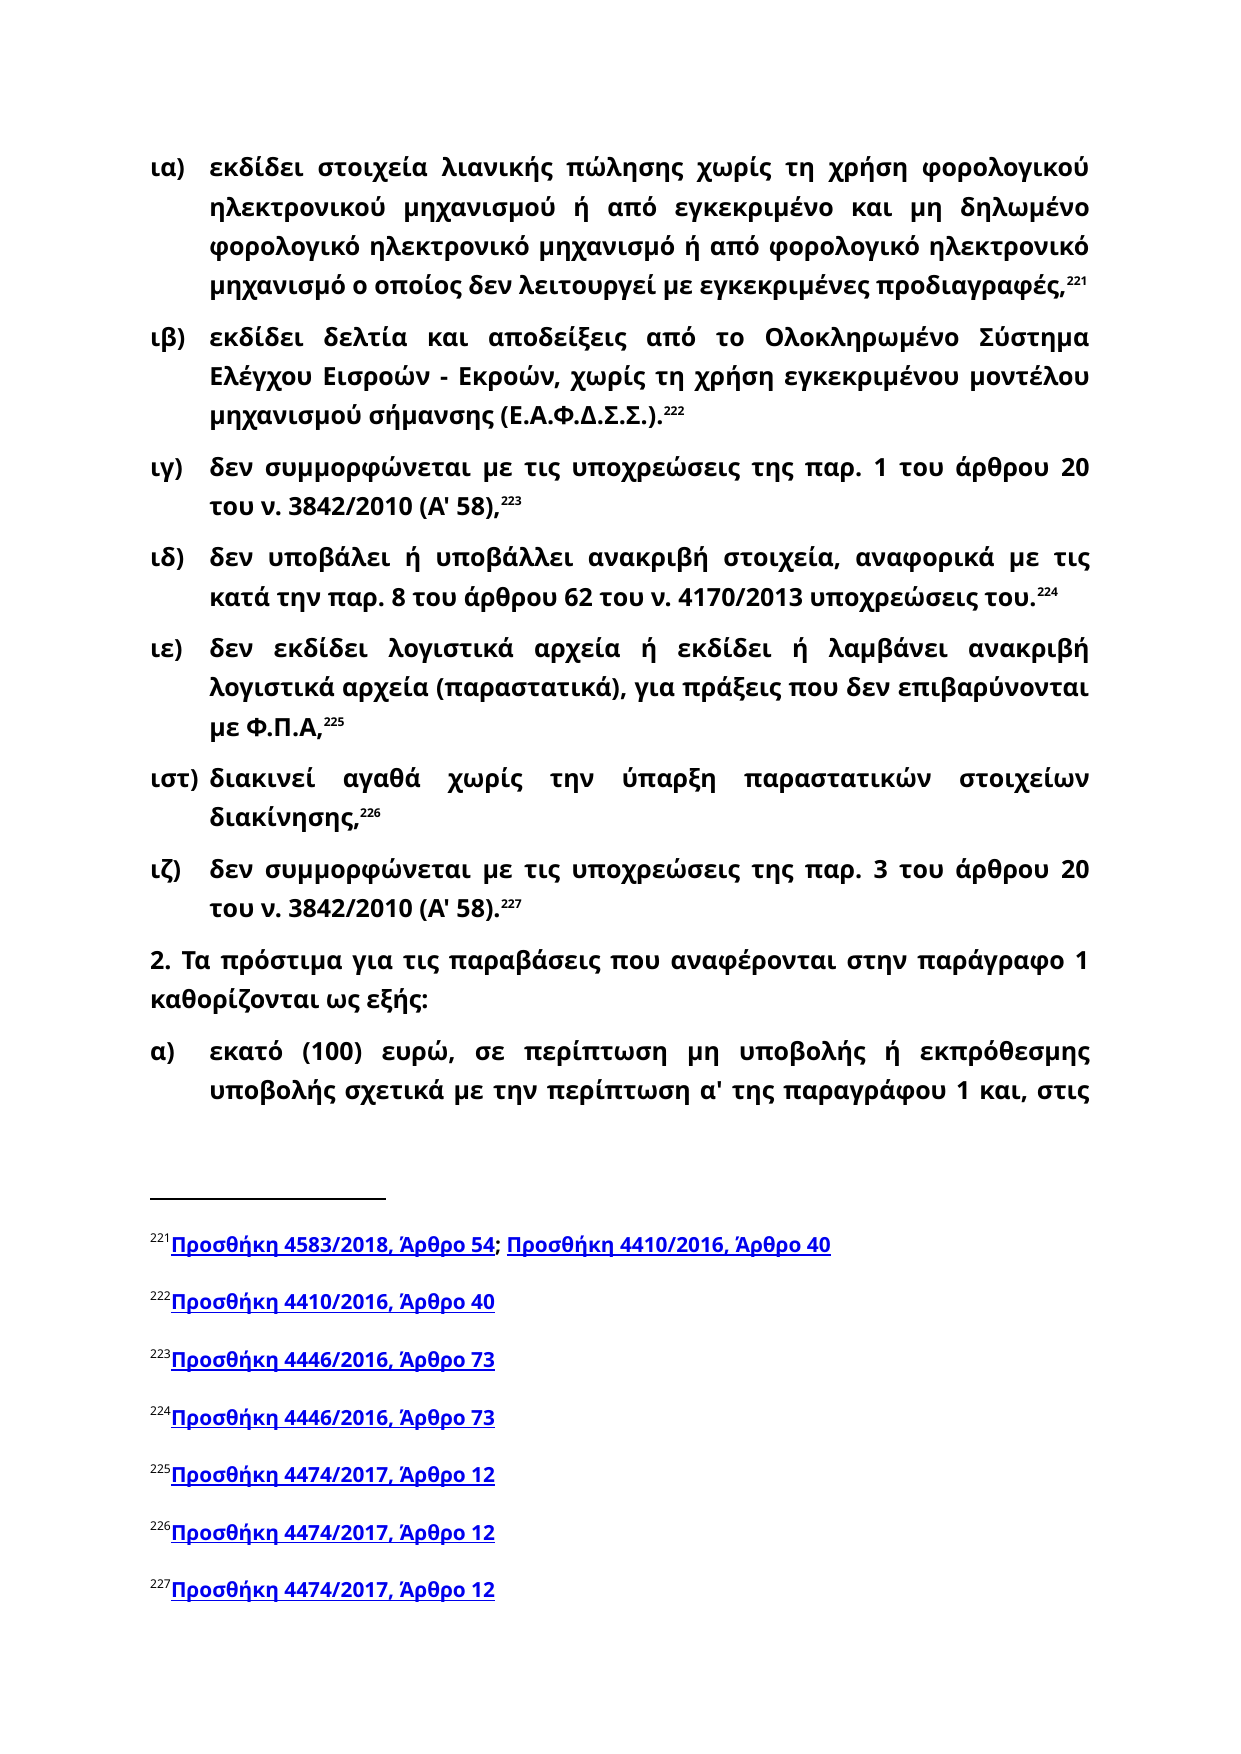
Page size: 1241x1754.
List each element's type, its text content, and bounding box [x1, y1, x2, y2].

list ιδ) δεν υποβάλει ή υποβάλλει ανακριβή στοιχεία, αναφορικά με τις κατά την παρ. 8 του άρθρου 62 του ν. 4170/2013 υποχρεώσεις του. [150, 540, 1090, 613]
text Προσθήκη 4583/2018, Άρθρο 54; Προσθήκη 4410/2016, Άρθρο 40 [150, 1230, 1090, 1258]
text Προσθήκη 4446/2016, Άρθρο 73 [150, 1345, 1090, 1373]
list α) εκατό (100) ευρώ, σε περίπτωση μη υποβολής ή εκπρόθεσμης υποβολής σχετικά με την περίπτωση α' της παραγράφου 1 και, στις [150, 1033, 1090, 1107]
text Προσθήκη 4474/2017, Άρθρο 12 [150, 1460, 1090, 1489]
text Προσθήκη 4474/2017, Άρθρο 12 [150, 1576, 1090, 1604]
list ιζ) δεν συμμορφώνεται με τις υποχρεώσεις της παρ. 3 του άρθρου 20 του ν. 3842/2010 (Α' 58). [150, 852, 1090, 925]
text Προσθήκη 4474/2017, Άρθρο 12 [150, 1518, 1090, 1546]
text Προσθήκη 4410/2016, Άρθρο 40 [150, 1287, 1090, 1316]
text Προσθήκη 4446/2016, Άρθρο 73 [150, 1403, 1090, 1431]
list ιστ) διακινεί αγαθά χωρίς την ύπαρξη παραστατικών στοιχείων διακίνησης, [150, 761, 1090, 834]
list ιβ) εκδίδει δελτία και αποδείξεις από το Ολοκληρωμένο Σύστημα Ελέγχου Εισροών - Εκροών, χωρίς τη χρήση εγκεκριμένου μοντέλου μηχανισμού σήμανσης (Ε.Α.Φ.Δ.Σ.Σ.). [150, 319, 1090, 432]
list ια) εκδίδει στοιχεία λιανικής πώλησης χωρίς τη χρήση φορολογικού ηλεκτρονικού μηχανισμού ή από εγκεκριμένο και μη δηλωμένο φορολογικό ηλεκτρονικό μηχανισμό ή από φορολογικό ηλεκτρονικό μηχανισμό ο οποίος δεν λειτουργεί με εγκεκριμένες προδιαγραφές, [150, 150, 1090, 302]
list ιε) δεν εκδίδει λογιστικά αρχεία ή εκδίδει ή λαμβάνει ανακριβή λογιστικά αρχεία (παραστατικά), για πράξεις που δεν επιβαρύνονται με Φ.Π.Α, [150, 631, 1090, 743]
list ιγ) δεν συμμορφώνεται με τις υποχρεώσεις της παρ. 1 του άρθρου 20 του ν. 3842/2010 (Α' 58), [150, 449, 1090, 522]
text 2. Τα πρόστιμα για τις παραβάσεις που αναφέρονται στην παράγραφο 1 καθορίζονται ως εξής: [150, 942, 1090, 1016]
